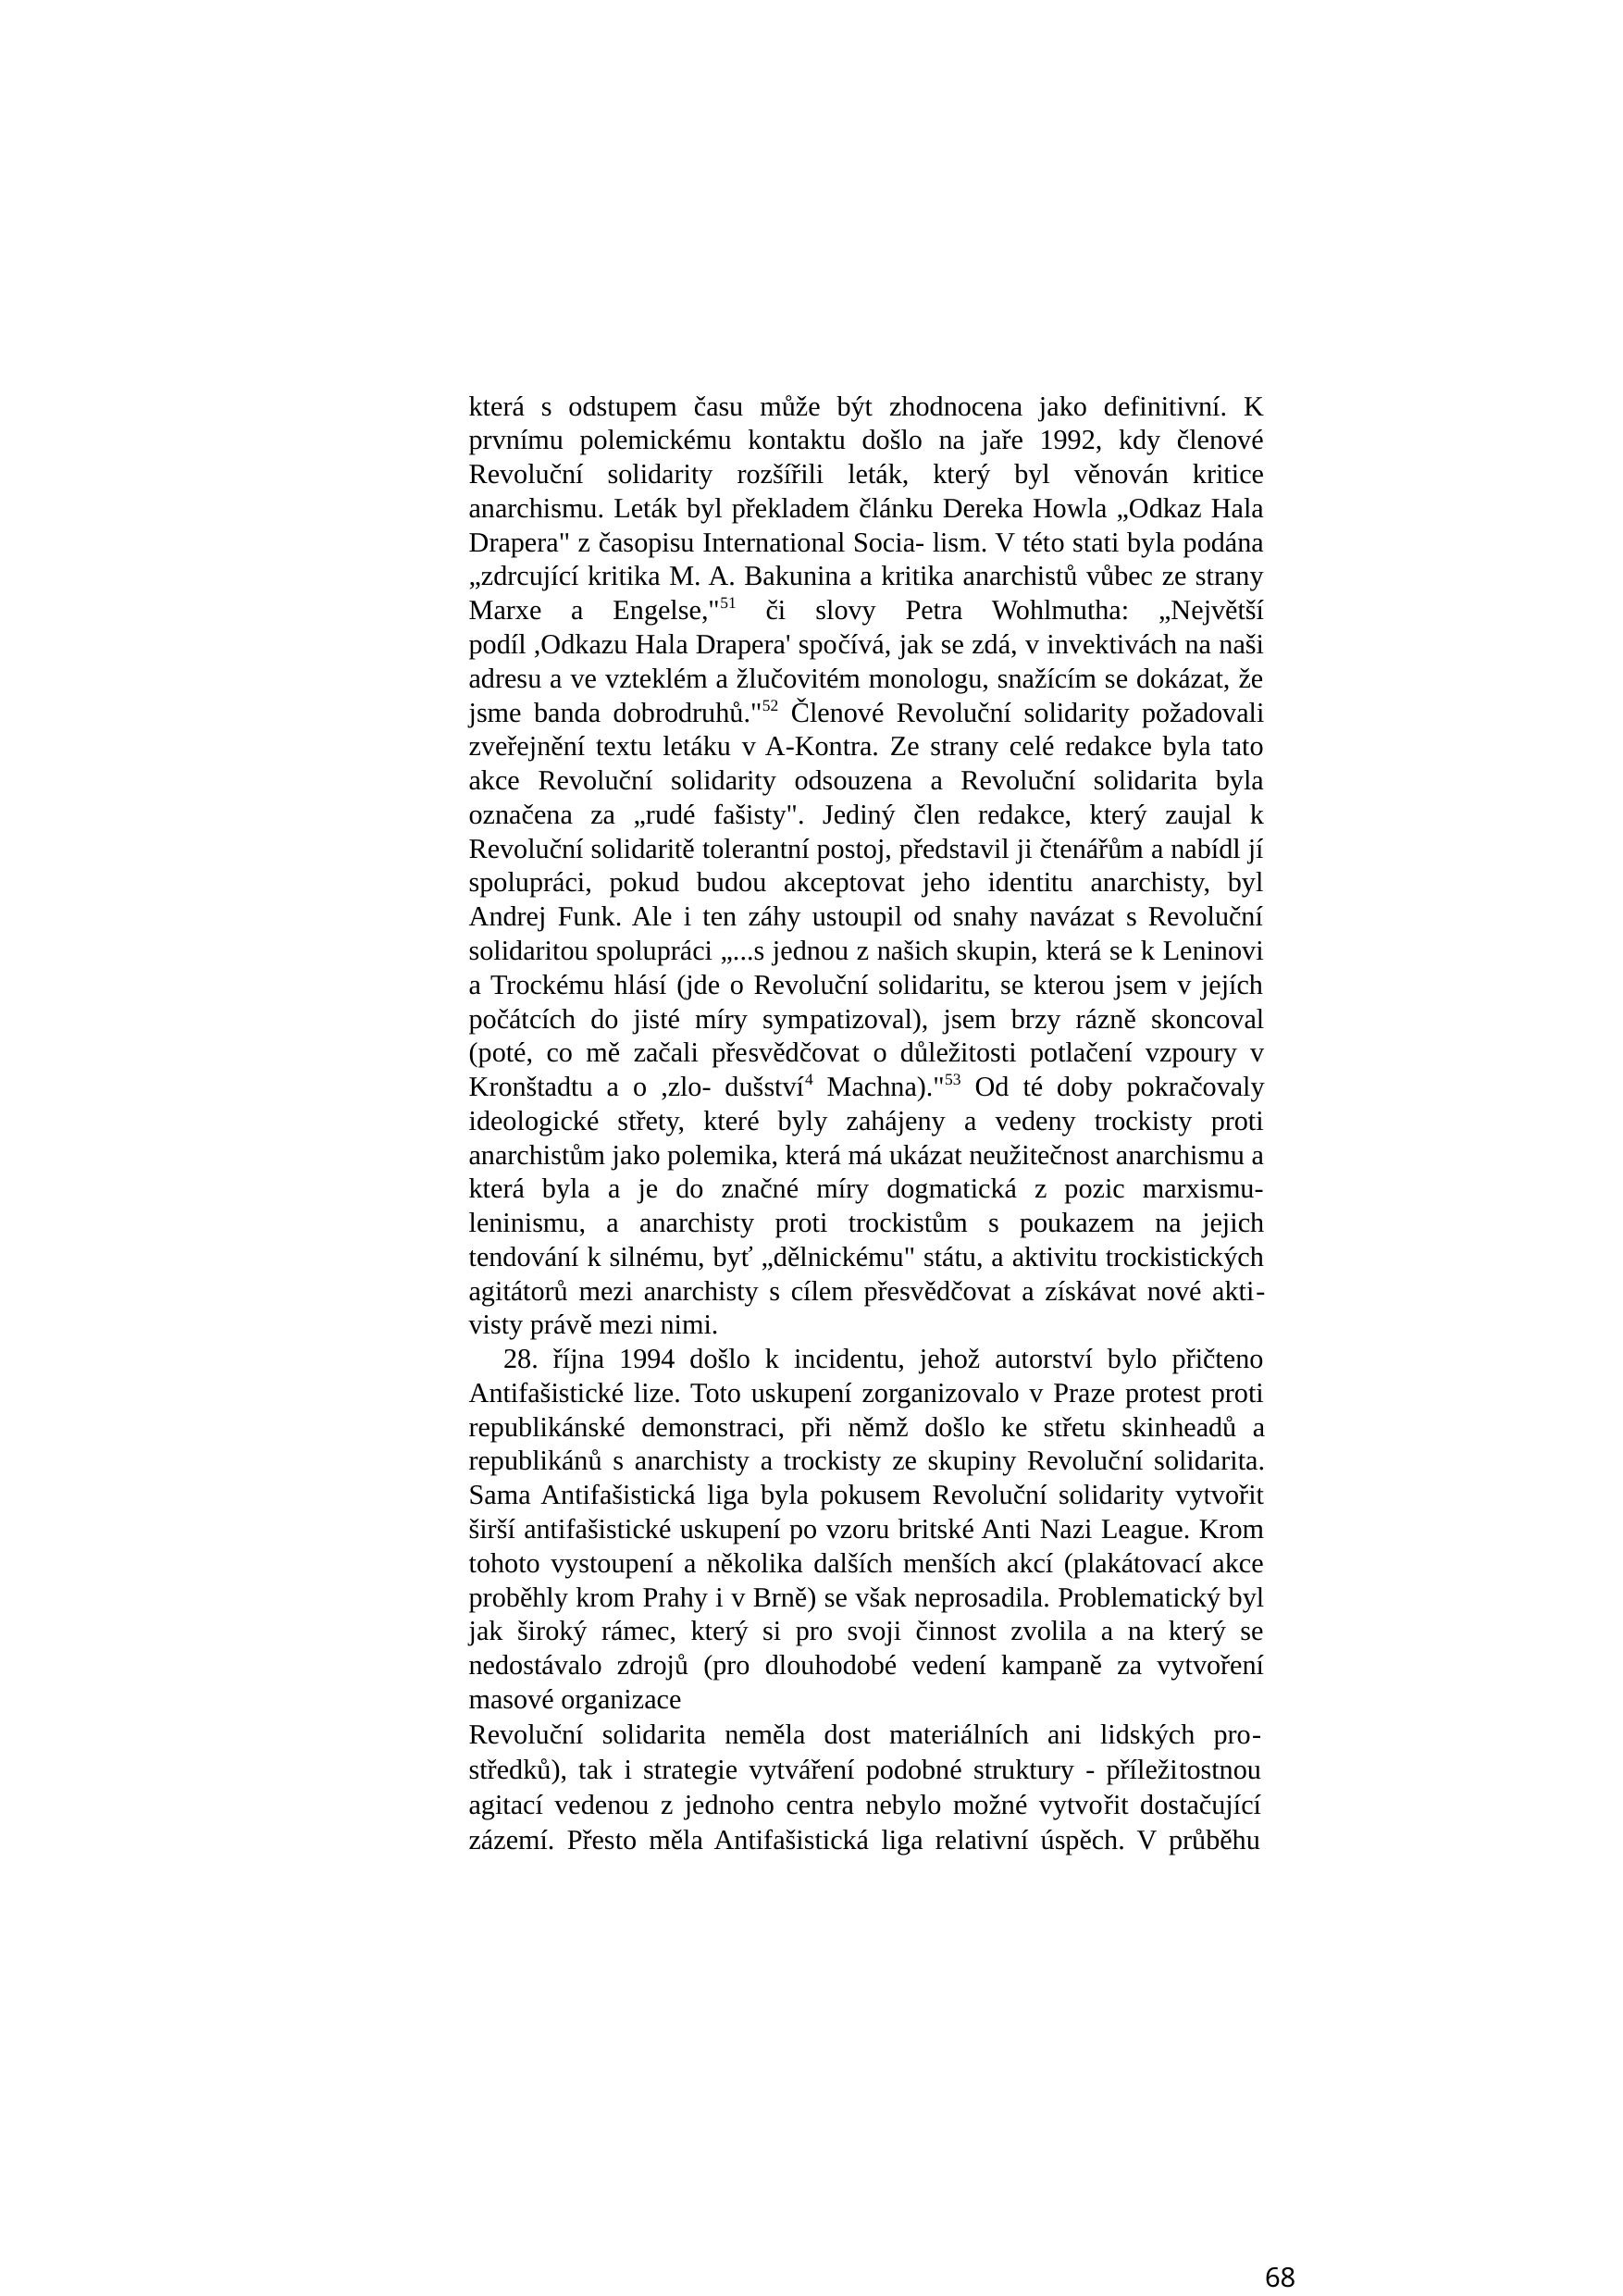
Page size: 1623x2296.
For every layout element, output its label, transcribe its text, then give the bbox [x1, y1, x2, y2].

text Revoluční solidarita neměla dost materiálních ani lidských pro­středků), tak i strategie vytváření podobné struktury - příleži­tostnou agitací vedenou z jednoho centra nebylo možné vytvo­řit dostačující zázemí. Přesto měla Antifašistická liga relativní úspěch. V průběhu [468, 1716, 1261, 1856]
text která s odstupem času může být zhodnocena jako definitivní. K prvnímu polemickému kontaktu došlo na jaře 1992, kdy členové Revoluční solidarity rozšířili leták, který byl věnován kritice anarchismu. Leták byl překladem článku Dereka Howla „Odkaz Hala Drapera" z časopisu International Socia- lism. V této stati byla podána „zdrcující kritika M. A. Bakunina a kritika anarchistů vůbec ze strany Marxe a Engelse,"51 či slovy Petra Wohlmutha: „Největší podíl ,Odkazu Hala Drapera' spo­čívá, jak se zdá, v invektivách na naši adresu a ve vzteklém a žlučovitém monologu, snažícím se dokázat, že jsme banda dobrodruhů."52 Členové Revoluční solidarity požadovali zveřej­nění textu letáku v A-Kontra. Ze strany celé redakce byla tato akce Revoluční solidarity odsouzena a Revoluční solidarita byla označena za „rudé fašisty". Jediný člen redakce, který zaujal k Revoluční solidaritě tolerantní postoj, představil ji čtenářům a nabídl jí spolupráci, pokud budou akceptovat jeho identitu anarchisty, byl Andrej Funk. Ale i ten záhy ustoupil od snahy navázat s Revoluční solidaritou spolupráci „...s jednou z našich skupin, která se k Leninovi a Trockému hlásí (jde o Revoluční solidaritu, se kterou jsem v jejích počátcích do jisté míry sym­patizoval), jsem brzy rázně skoncoval (poté, co mě začali pře­svědčovat o důležitosti potlačení vzpoury v Kronštadtu a o ,zlo- dušství4 Machna)."53 Od té doby pokračovaly ideologické střety, které byly zahájeny a vedeny trockisty proti anarchistům jako polemika, která má ukázat neužitečnost anarchismu a která byla a je do značné míry dogmatická z pozic marxismu-leninismu, a anarchisty proti trockistům s poukazem na jejich tendování k silnému, byť „dělnickému" státu, a aktivitu trockistických agi­tátorů mezi anarchisty s cílem přesvědčovat a získávat nové akti­visty právě mezi nimi. [468, 389, 1265, 1341]
text 28. října 1994 došlo k incidentu, jehož autorství bylo přičteno Antifašistické lize. Toto uskupení zorganizovalo v Praze protest proti republikánské demonstraci, při němž došlo ke střetu skin­headů a republikánů s anarchisty a trockisty ze skupiny Revoluč­ní solidarita. Sama Antifašistická liga byla pokusem Revoluční solidarity vytvořit širší antifašistické uskupení po vzoru britské Anti Nazi League. Krom tohoto vystoupení a několika dalších menších akcí (plakátovací akce proběhly krom Prahy i v Brně) se však neprosadila. Problematický byl jak široký rámec, který si pro svoji činnost zvolila a na který se nedostávalo zdrojů (pro dlouhodobé vedení kampaně za vytvoření masové organizace [468, 1341, 1265, 1716]
